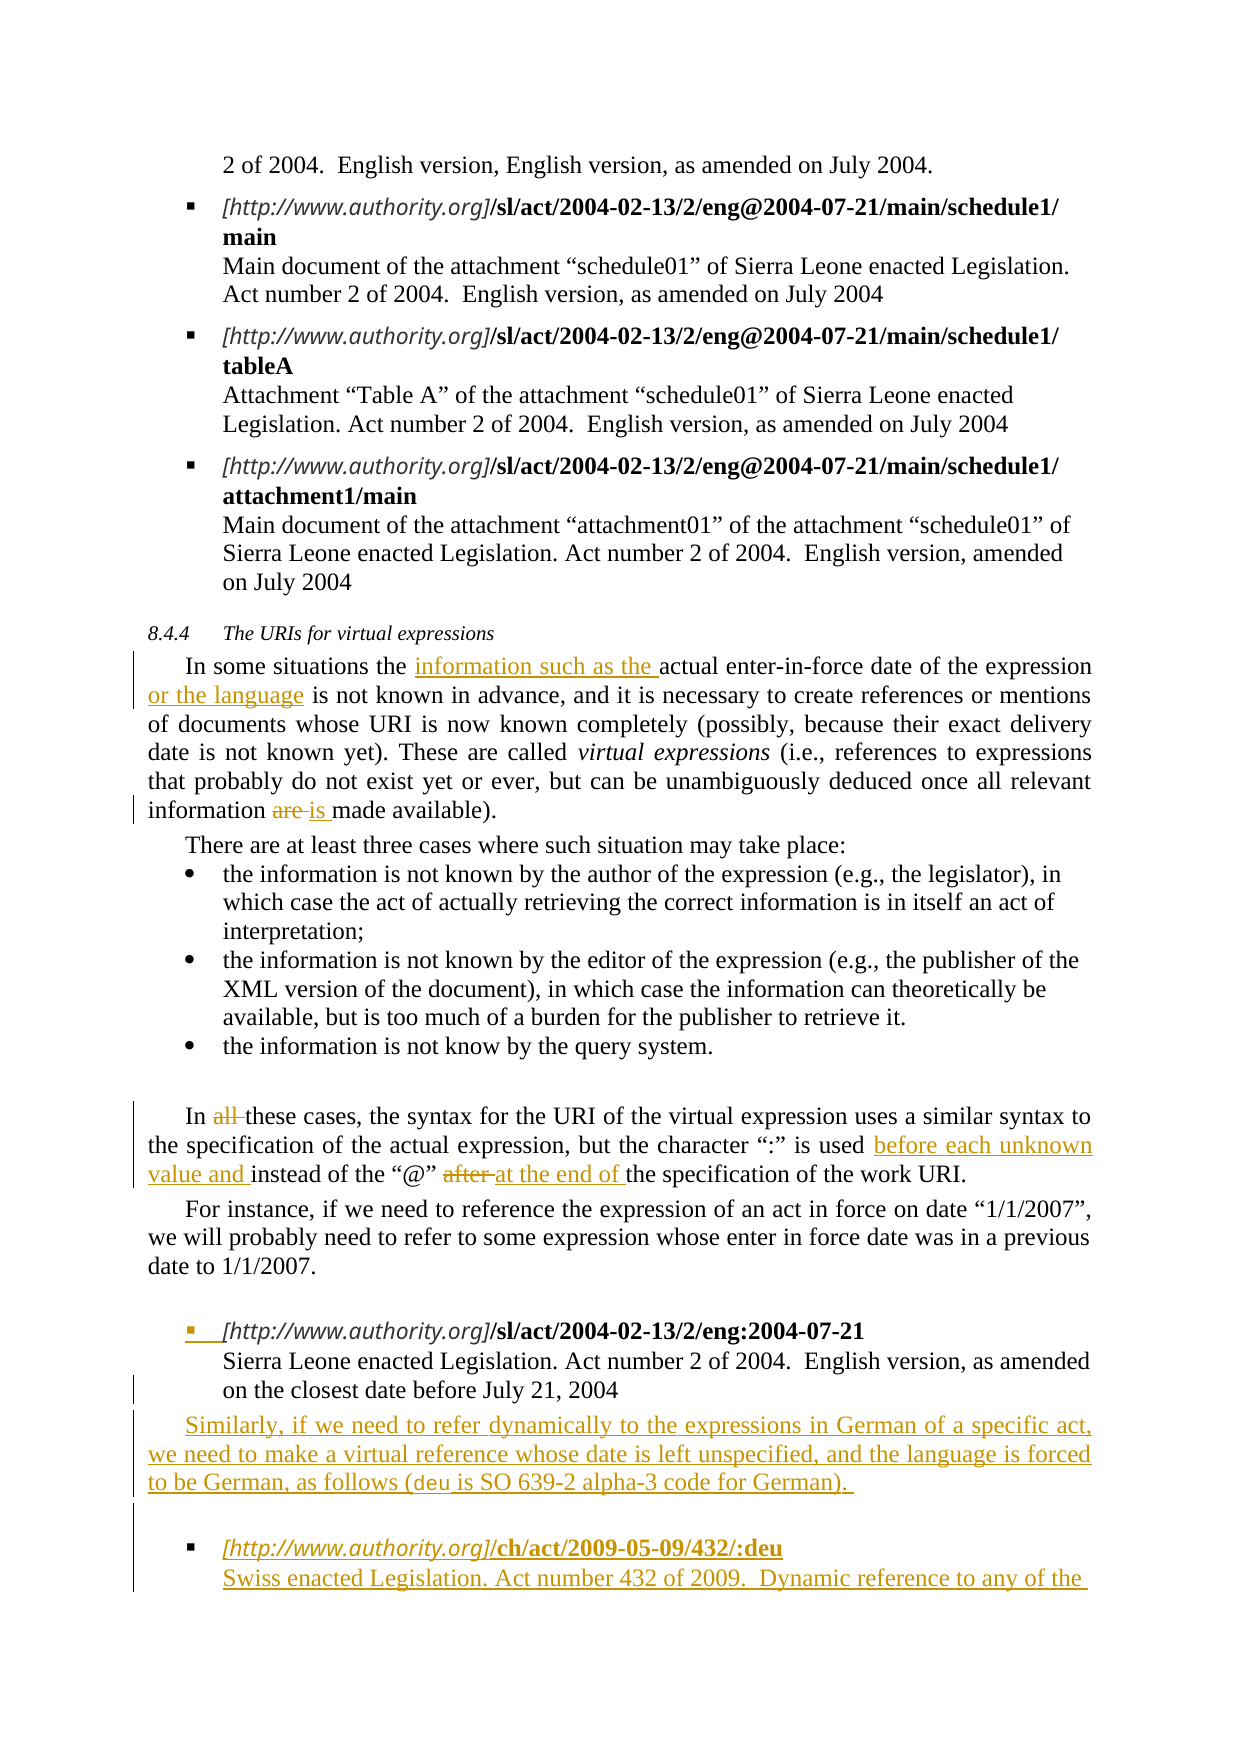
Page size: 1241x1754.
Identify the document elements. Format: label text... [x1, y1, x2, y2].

list [http://www.authority.org]/ch/act/2009-05-09/432/:deu Swiss enacted Legislation. Act number 432 of 2009. Dynamic reference to any of the [185, 1532, 1092, 1592]
text to be German, as follows (deu is SO 639-2 alpha-3 code for German). [148, 1465, 1092, 1497]
list [http://www.authority.org]/sl/act/2004-02-13/2/eng@2004-07-21/main/schedule1/main Main document of the attachment “schedule01” of Sierra Leone enacted Legislation. Act number 2 of 2004. English version, as amended on July 2004 [185, 191, 1092, 308]
list [http://www.authority.org]/sl/act/2004-02-13/2/eng@2004-07-21/main/schedule1/attachment1/main Main document of the attachment “attachment01” of the attachment “schedule01” of Sierra Leone enacted Legislation. Act number 2 of 2004. English version, amended on July 2004 [185, 450, 1092, 596]
text In some situations the information such as the actual enter-in-force date of the expression or the language is not known in advance, and it is necessary to create references or mentions of documents whose URI is now known completely (possibly, because their exact delivery date is not known yet). These are called virtual expressions (i.e., references to expressions that probably do not exist yet or ever, but can be unambiguously deduced once all relevant information is made available). [148, 651, 1092, 824]
list [http://www.authority.org]/sl/act/2004-02-13/2/eng@2004-07-21/main/schedule1/tableA Attachment “Table A” of the attachment “schedule01” of Sierra Leone enacted Legislation. Act number 2 of 2004. English version, as amended on July 2004 [185, 320, 1092, 438]
text Similarly, if we need to refer dynamically to the expressions in German of a specific act, we need to make a virtual reference whose date is left unspecified, and the language is forced [148, 1410, 1092, 1464]
list [http://www.authority.org]/sl/act/2004-02-13/2/eng:2004-07-21 Sierra Leone enacted Legislation. Act number 2 of 2004. English version, as amended on the closest date before July 21, 2004 [185, 1315, 1092, 1404]
text For instance, if we need to reference the expression of an act in force on date “1/1/2007”, we will probably need to refer to some expression whose enter in force date was in a previous date to 1/1/2007. [148, 1194, 1092, 1280]
subtitle The URIs for virtual expressions [148, 621, 1092, 645]
text There are at least three cases where such situation may take place: [148, 830, 1092, 859]
text In these cases, the syntax for the URI of the virtual expression uses a similar syntax to the specification of the actual expression, but the character “:” is used before each unknown value and instead of the “@” at the end of the specification of the work URI. [148, 1101, 1092, 1187]
list the information is not know by the query system. [185, 1031, 1092, 1060]
list the information is not known by the author of the expression (e.g., the legislator), in which case the act of actually retrieving the correct information is in itself an act of interpretation; [185, 859, 1092, 945]
list 2 of 2004. English version, English version, as amended on July 2004. [185, 150, 1092, 179]
list the information is not known by the editor of the expression (e.g., the publisher of the XML version of the document), in which case the information can theoretically be available, but is too much of a burden for the publisher to retrieve it. [185, 945, 1092, 1031]
